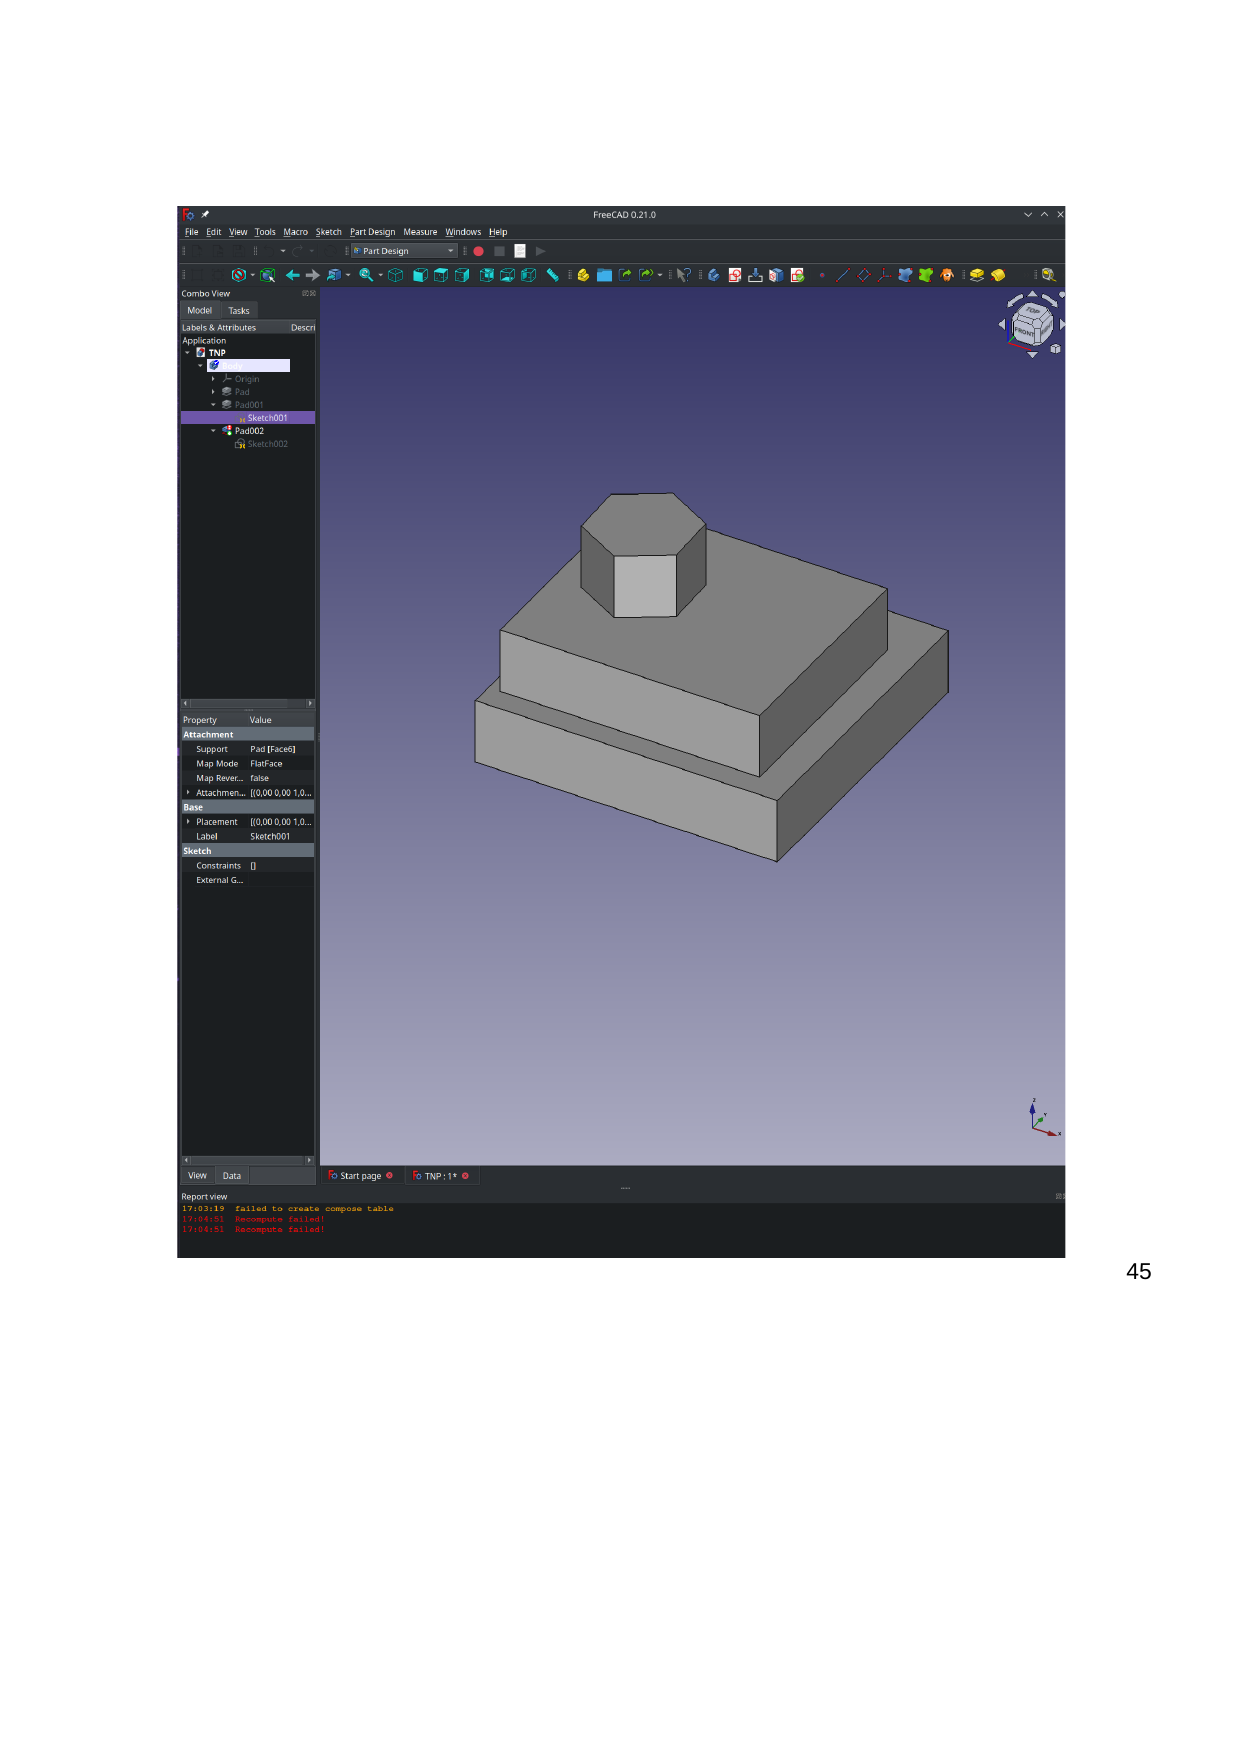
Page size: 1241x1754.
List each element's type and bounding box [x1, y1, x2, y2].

picture [177, 206, 1066, 1258]
